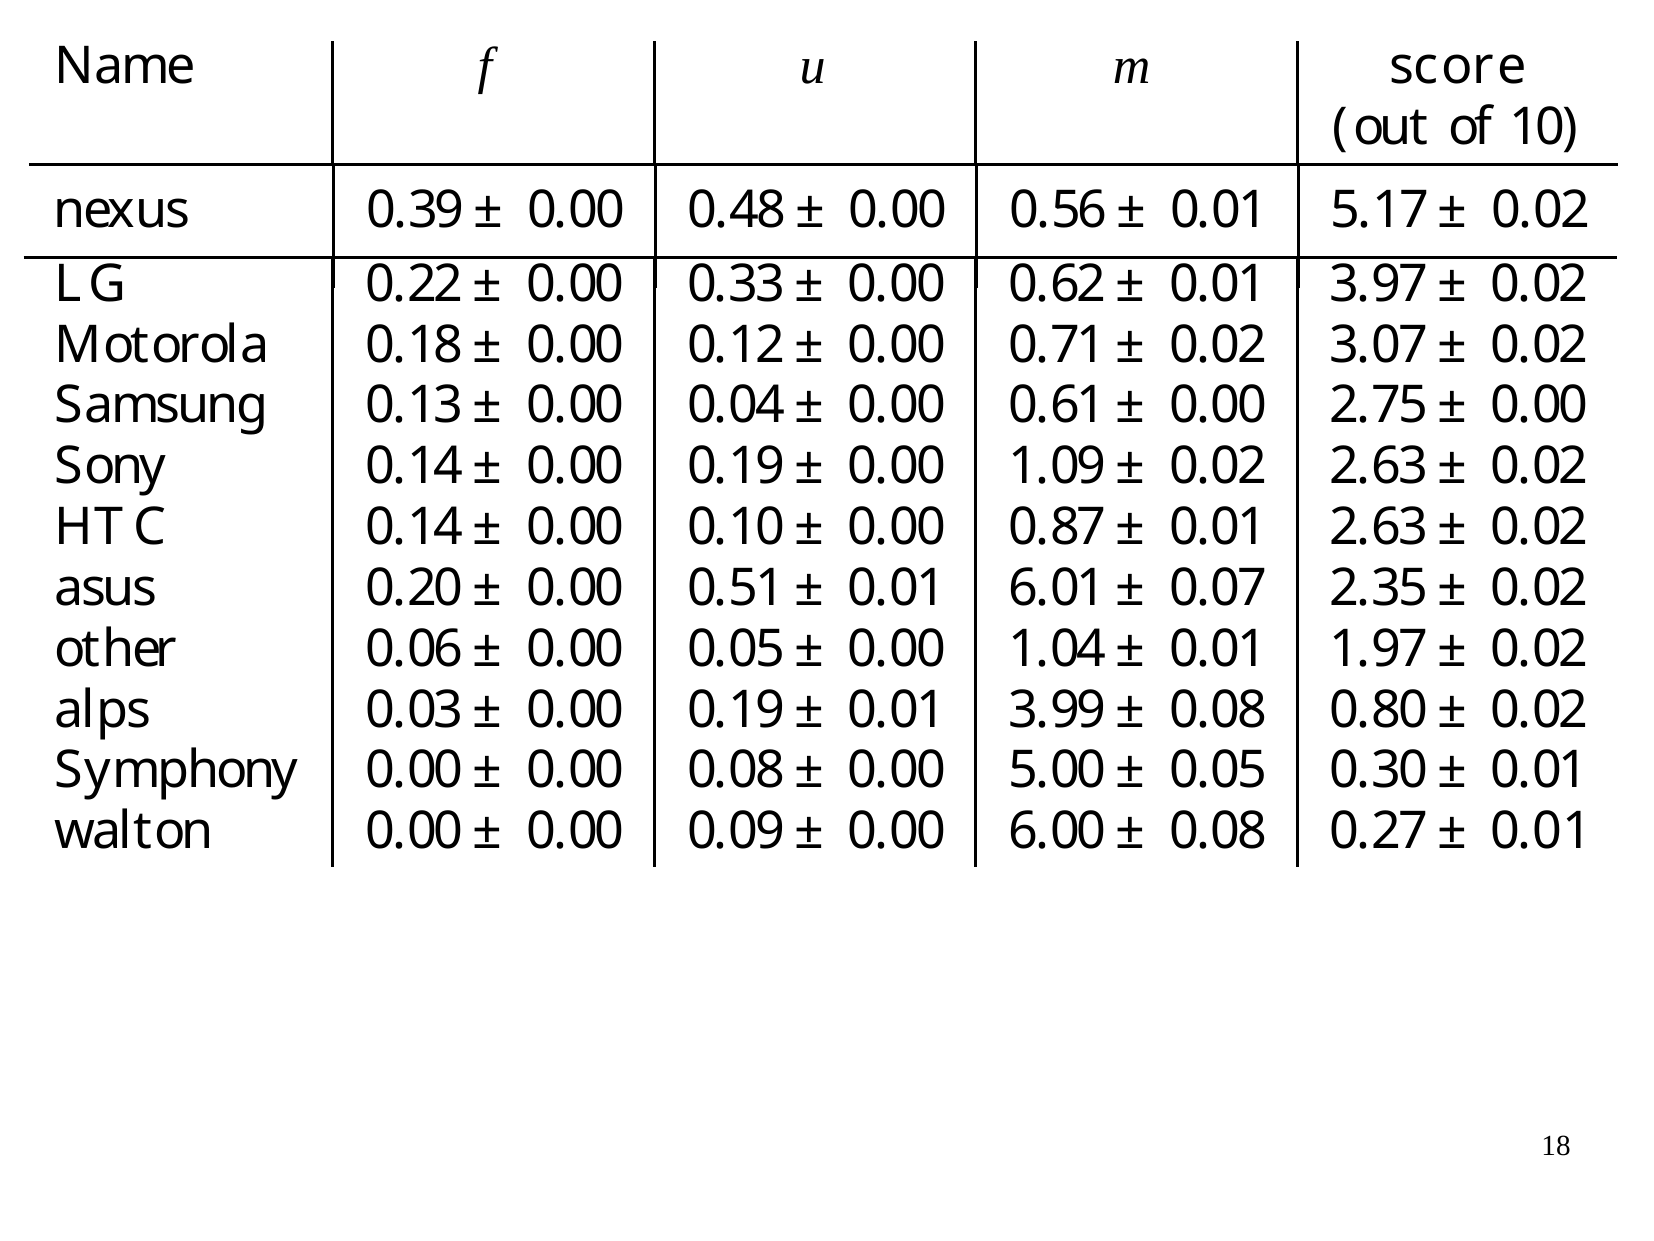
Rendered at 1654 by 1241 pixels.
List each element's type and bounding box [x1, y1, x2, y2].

picture [23, 41, 1619, 867]
